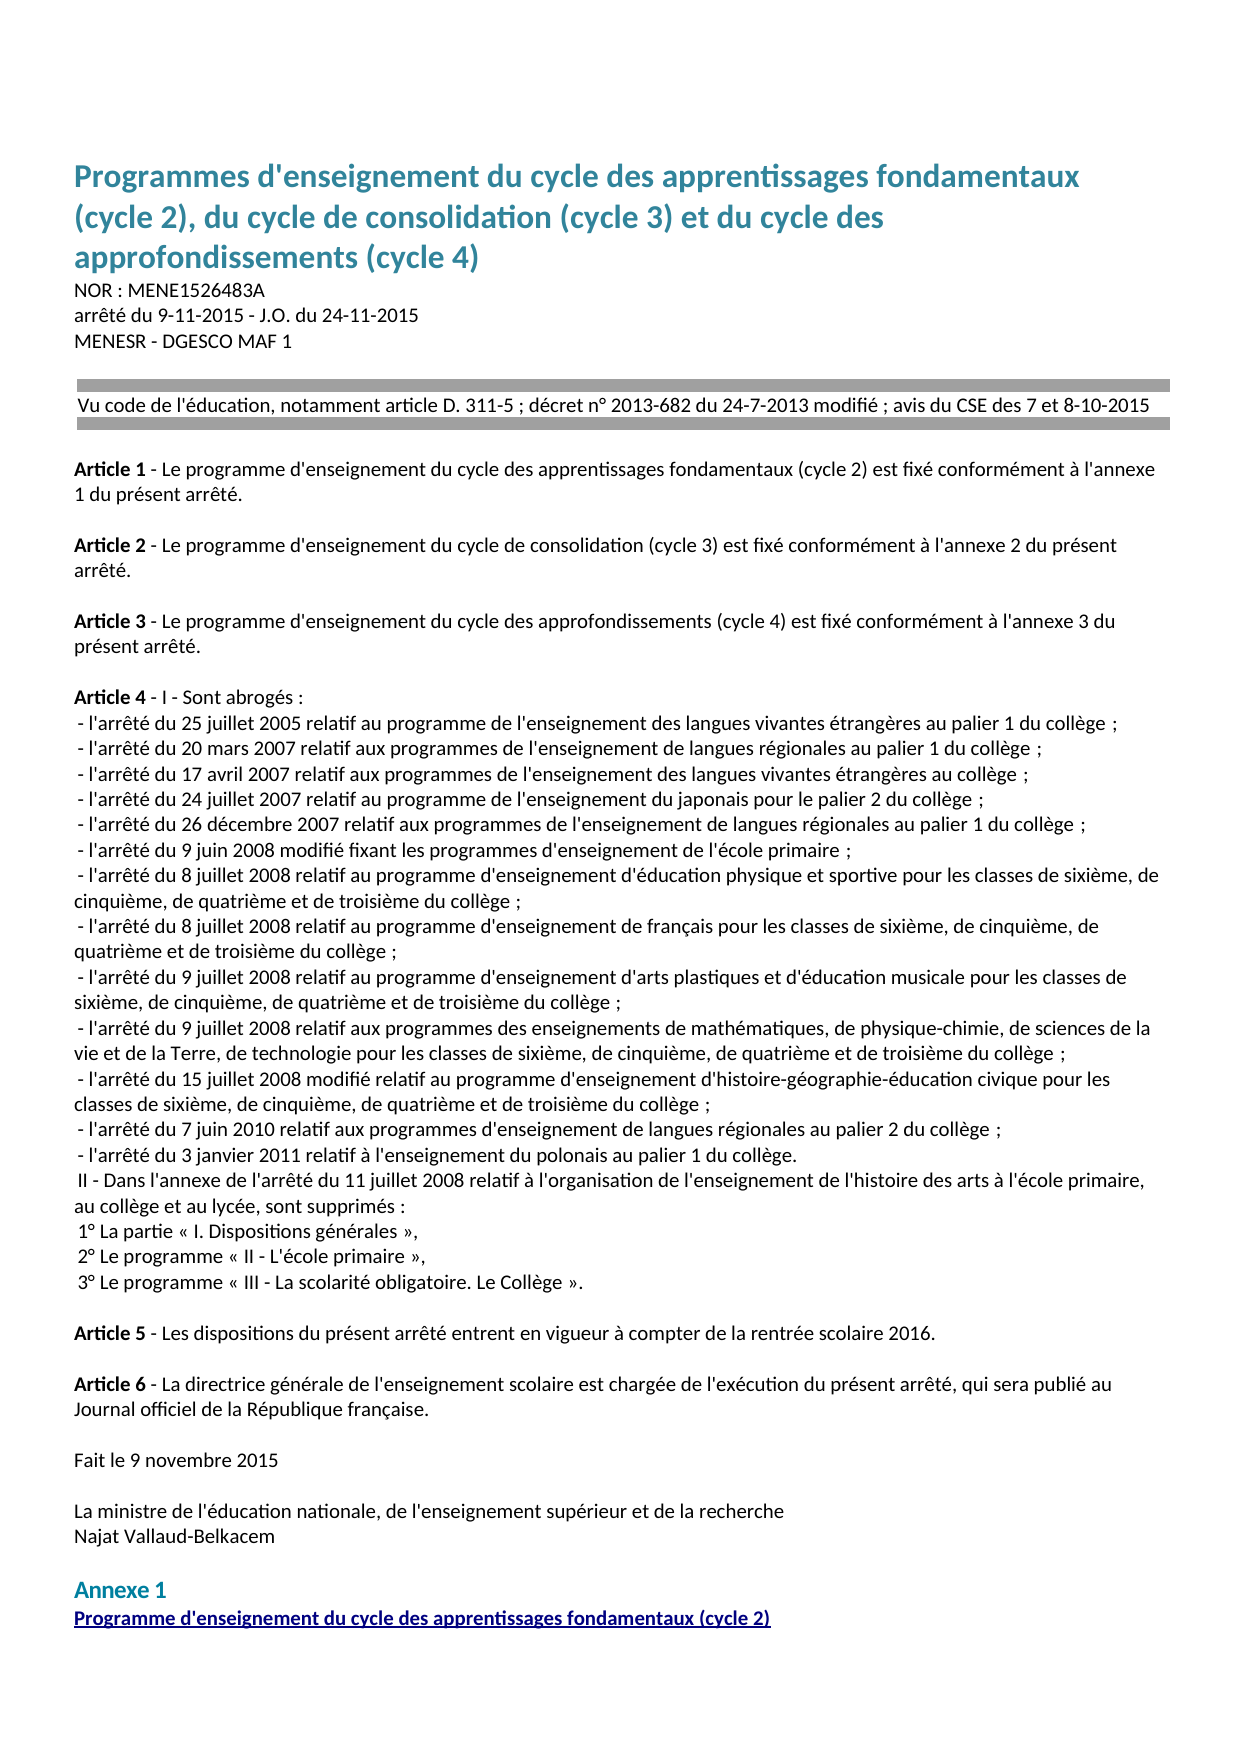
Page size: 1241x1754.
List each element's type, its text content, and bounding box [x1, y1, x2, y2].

text II - Dans l'annexe de l'arrêté du 11 juillet 2008 relatif à l'organisation de l'enseignement de l'histoire des arts à l'école primaire, au collège et au lycée, sont supprimés : [74, 1167, 1167, 1218]
text Article 4 - I - Sont abrogés : [74, 684, 1167, 710]
text Article 6 - La directrice générale de l'enseignement scolaire est chargée de l'exécution du présent arrêté, qui sera publié au Journal officiel de la République française. [74, 1371, 1167, 1422]
text - l'arrêté du 17 avril 2007 relatif aux programmes de l'enseignement des langues vivantes étrangères au collège ; [74, 761, 1167, 786]
text Article 5 - Les dispositions du présent arrêté entrent en vigueur à compter de la rentrée scolaire 2016. [74, 1320, 1167, 1345]
text - l'arrêté du 7 juin 2010 relatif aux programmes d'enseignement de langues régionales au palier 2 du collège ; [74, 1117, 1167, 1142]
text - l'arrêté du 8 juillet 2008 relatif au programme d'enseignement de français pour les classes de sixième, de cinquième, de quatrième et de troisième du collège ; [74, 913, 1167, 964]
text - l'arrêté du 9 juillet 2008 relatif au programme d'enseignement d'arts plastiques et d'éducation musicale pour les classes de sixième, de cinquième, de quatrième et de troisième du collège ; [74, 964, 1167, 1015]
text - l'arrêté du 8 juillet 2008 relatif au programme d'enseignement d'éducation physique et sportive pour les classes de sixième, de cinquième, de quatrième et de troisième du collège ; [74, 862, 1167, 913]
text Vu code de l'éducation, notamment article D. 311-5 ; décret n° 2013-682 du 24-7-2013 modifié ; avis du CSE des 7 et 8-10-2015 [74, 392, 1167, 417]
text 3° Le programme « III - La scolarité obligatoire. Le Collège ». [74, 1269, 1167, 1294]
text Annexe 1 [74, 1574, 1167, 1605]
text 2° Le programme « II - L'école primaire », [74, 1244, 1167, 1269]
text Article 1 - Le programme d'enseignement du cycle des apprentissages fondamentaux (cycle 2) est fixé conformément à l'annexe 1 du présent arrêté. [74, 456, 1167, 507]
text - l'arrêté du 9 juillet 2008 relatif aux programmes des enseignements de mathématiques, de physique-chimie, de sciences de la vie et de la Terre, de technologie pour les classes de sixième, de cinquième, de quatrième et de troisième du collège ; [74, 1015, 1167, 1066]
text - l'arrêté du 24 juillet 2007 relatif au programme de l'enseignement du japonais pour le palier 2 du collège ; [74, 786, 1167, 812]
text Article 3 - Le programme d'enseignement du cycle des approfondissements (cycle 4) est fixé conformément à l'annexe 3 du présent arrêté. [74, 608, 1167, 659]
text - l'arrêté du 26 décembre 2007 relatif aux programmes de l'enseignement de langues régionales au palier 1 du collège ; [74, 812, 1167, 837]
text Fait le 9 novembre 2015 [74, 1447, 1167, 1472]
text - l'arrêté du 3 janvier 2011 relatif à l'enseignement du polonais au palier 1 du collège. [74, 1142, 1167, 1167]
text - l'arrêté du 20 mars 2007 relatif aux programmes de l'enseignement de langues régionales au palier 1 du collège ; [74, 735, 1167, 761]
text Article 2 - Le programme d'enseignement du cycle de consolidation (cycle 3) est fixé conformément à l'annexe 2 du présent arrêté. [74, 532, 1167, 583]
text - l'arrêté du 9 juin 2008 modifié fixant les programmes d'enseignement de l'école primaire ; [74, 837, 1167, 862]
text NOR : MENE1526483A arrêté du 9-11-2015 - J.O. du 24-11-2015 MENESR - DGESCO MAF 1 [74, 277, 1167, 353]
text - l'arrêté du 15 juillet 2008 modifié relatif au programme d'enseignement d'histoire-géographie-éducation civique pour les classes de sixième, de cinquième, de quatrième et de troisième du collège ; [74, 1066, 1167, 1117]
text - l'arrêté du 25 juillet 2005 relatif au programme de l'enseignement des langues vivantes étrangères au palier 1 du collège ; [74, 710, 1167, 735]
text Programmes d'enseignement du cycle des apprentissages fondamentaux (cycle 2), du cycle de consolidation (cycle 3) et du cycle des approfondissements (cycle 4) [74, 155, 1167, 277]
text La ministre de l'éducation nationale, de l'enseignement supérieur et de la recherche Najat Vallaud-Belkacem [74, 1498, 1167, 1549]
text 1° La partie « I. Dispositions générales », [74, 1218, 1167, 1244]
text Programme d'enseignement du cycle des apprentissages fondamentaux (cycle 2) [74, 1605, 1167, 1630]
